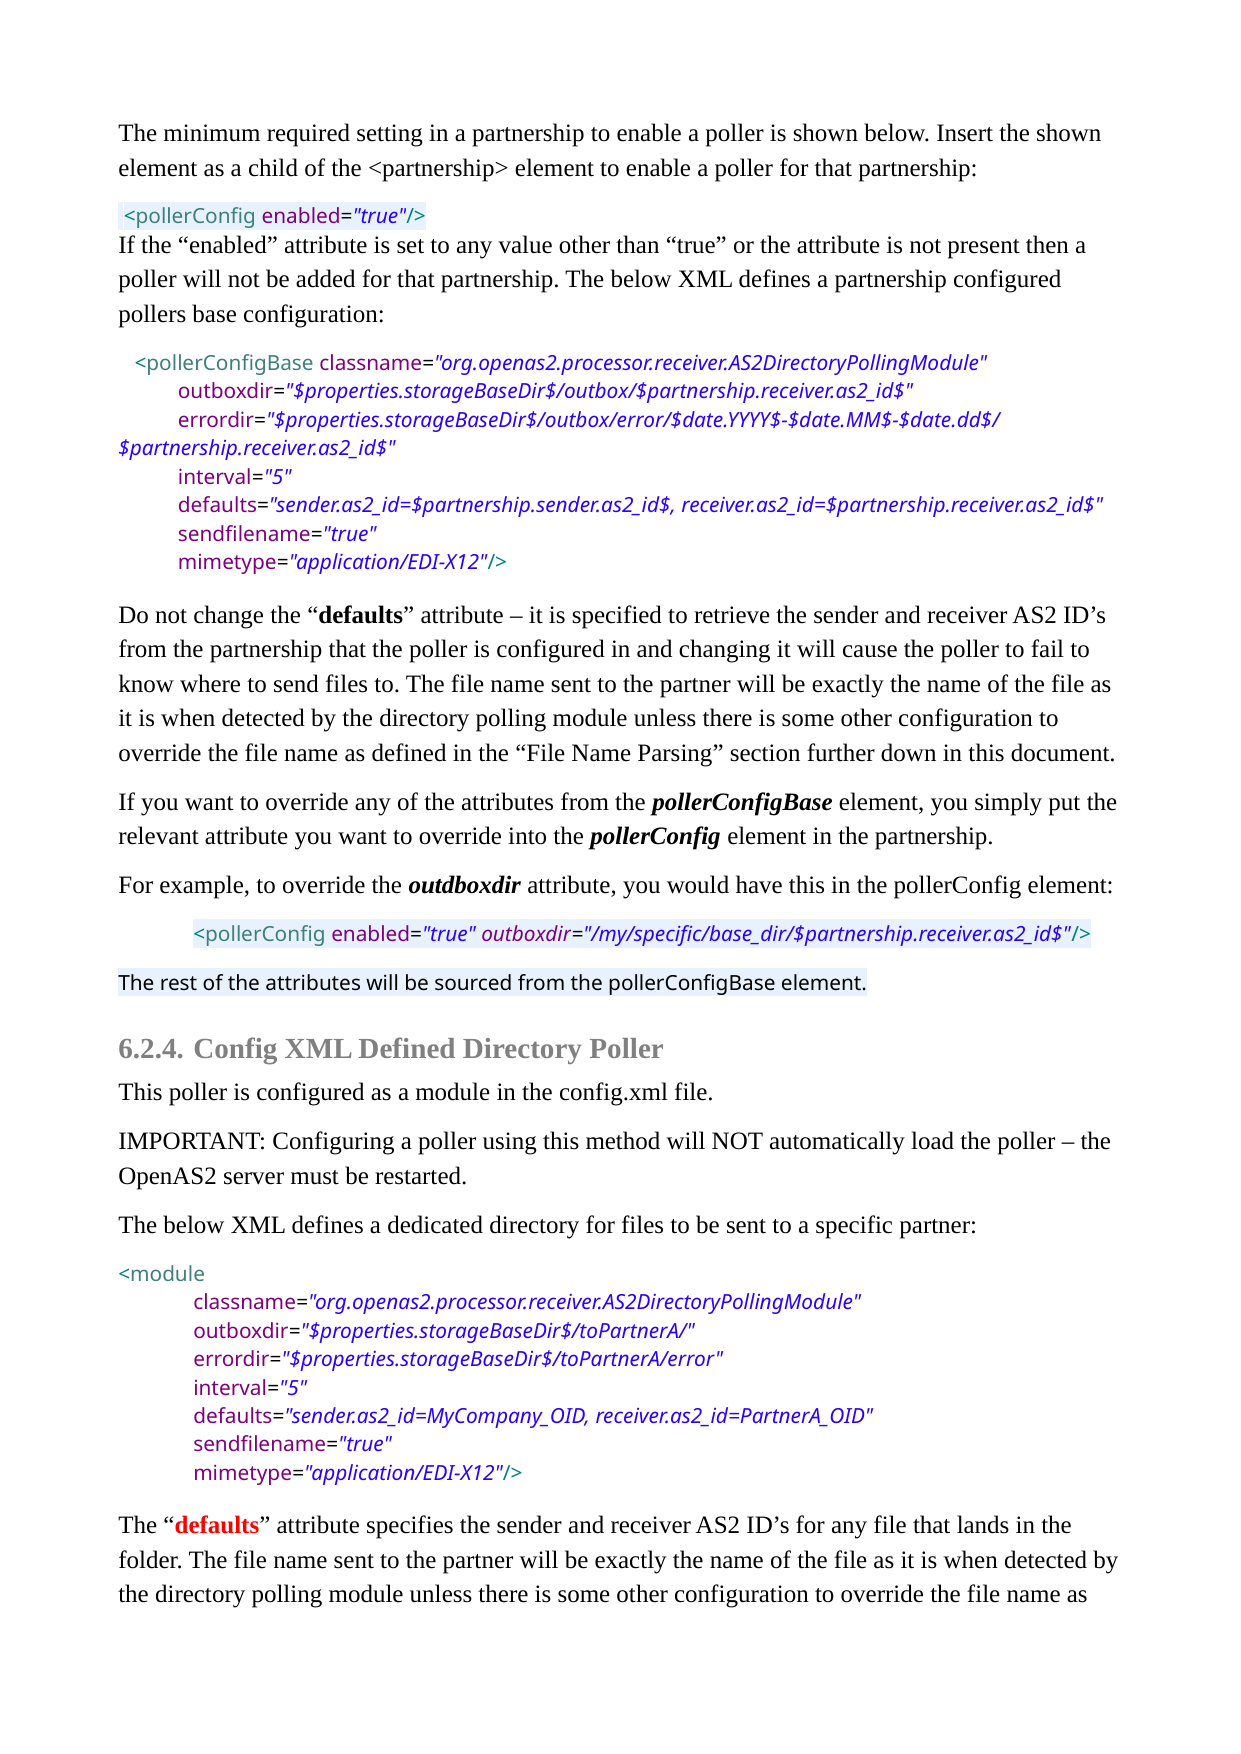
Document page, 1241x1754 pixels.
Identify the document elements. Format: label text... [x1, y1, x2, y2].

text outboxdir="$properties.storageBaseDir$/toPartnerA/" [118, 1316, 1122, 1344]
text sendfilename="true" [118, 519, 1122, 547]
text errordir="$properties.storageBaseDir$/toPartnerA/error" [118, 1344, 1122, 1373]
text For example, to override the outdboxdir attribute, you would have this in the pollerConfig element: [118, 870, 1122, 899]
text mimetype="application/EDI-X12"/> [118, 547, 1122, 576]
text mimetype="application/EDI-X12"/> [118, 1458, 1122, 1486]
text If the “enabled” attribute is set to any value other than “true” or the attribute is not present then a poller will not be added for that partnership. The below XML defines a partnership configured pollers base configuration: [118, 230, 1122, 328]
text The below XML defines a dedicated directory for files to be sent to a specific partner: [118, 1210, 1122, 1238]
text interval="5" [118, 1373, 1122, 1401]
text outboxdir="$properties.storageBaseDir$/outbox/$partnership.receiver.as2_id$" [118, 377, 1122, 405]
text The “defaults” attribute specifies the sender and receiver AS2 ID’s for any file that lands in the folder. The file name sent to the partner will be exactly the name of the file as it is when detected by the directory polling module unless there is some other configuration to override the file name as [118, 1510, 1122, 1608]
subtitle Config XML Defined Directory Poller [118, 1031, 1122, 1065]
text <pollerConfigBase classname="org.openas2.processor.receiver.AS2DirectoryPollingModule" [118, 348, 1122, 377]
text interval="5" [118, 462, 1122, 490]
text sendfilename="true" [118, 1429, 1122, 1458]
text defaults="sender.as2_id=$partnership.sender.as2_id$, receiver.as2_id=$partnership.receiver.as2_id$" [118, 490, 1122, 519]
text classname="org.openas2.processor.receiver.AS2DirectoryPollingModule" [118, 1287, 1122, 1316]
text If you want to override any of the attributes from the pollerConfigBase element, you simply put the relevant attribute you want to override into the pollerConfig element in the partnership. [118, 787, 1122, 850]
text <module [118, 1259, 1122, 1287]
text The rest of the attributes will be sourced from the pollerConfigBase element. [118, 968, 1122, 996]
text errordir="$properties.storageBaseDir$/outbox/error/$date.YYYY$-$date.MM$-$date.dd$/$partnership.receiver.as2_id$" [118, 405, 1122, 462]
text <pollerConfig enabled="true"/> [118, 202, 1122, 230]
text Do not change the “defaults” attribute – it is specified to retrieve the sender and receiver AS2 ID’s from the partnership that the poller is configured in and changing it will cause the poller to fail to know where to send files to. The file name sent to the partner will be exactly the name of the file as it is when detected by the directory polling module unless there is some other configuration to override the file name as defined in the “File Name Parsing” section further down in this document. [118, 600, 1122, 766]
text <pollerConfig enabled="true" outboxdir="/my/specific/base_dir/$partnership.receiver.as2_id$"/> [193, 919, 1122, 948]
text This poller is configured as a module in the config.xml file. [118, 1077, 1122, 1106]
text IMPORTANT: Configuring a poller using this method will NOT automatically load the poller – the OpenAS2 server must be restarted. [118, 1126, 1122, 1189]
text The minimum required setting in a partnership to enable a poller is shown below. Insert the shown element as a child of the <partnership> element to enable a poller for that partnership: [118, 118, 1122, 181]
text defaults="sender.as2_id=MyCompany_OID, receiver.as2_id=PartnerA_OID" [118, 1401, 1122, 1429]
